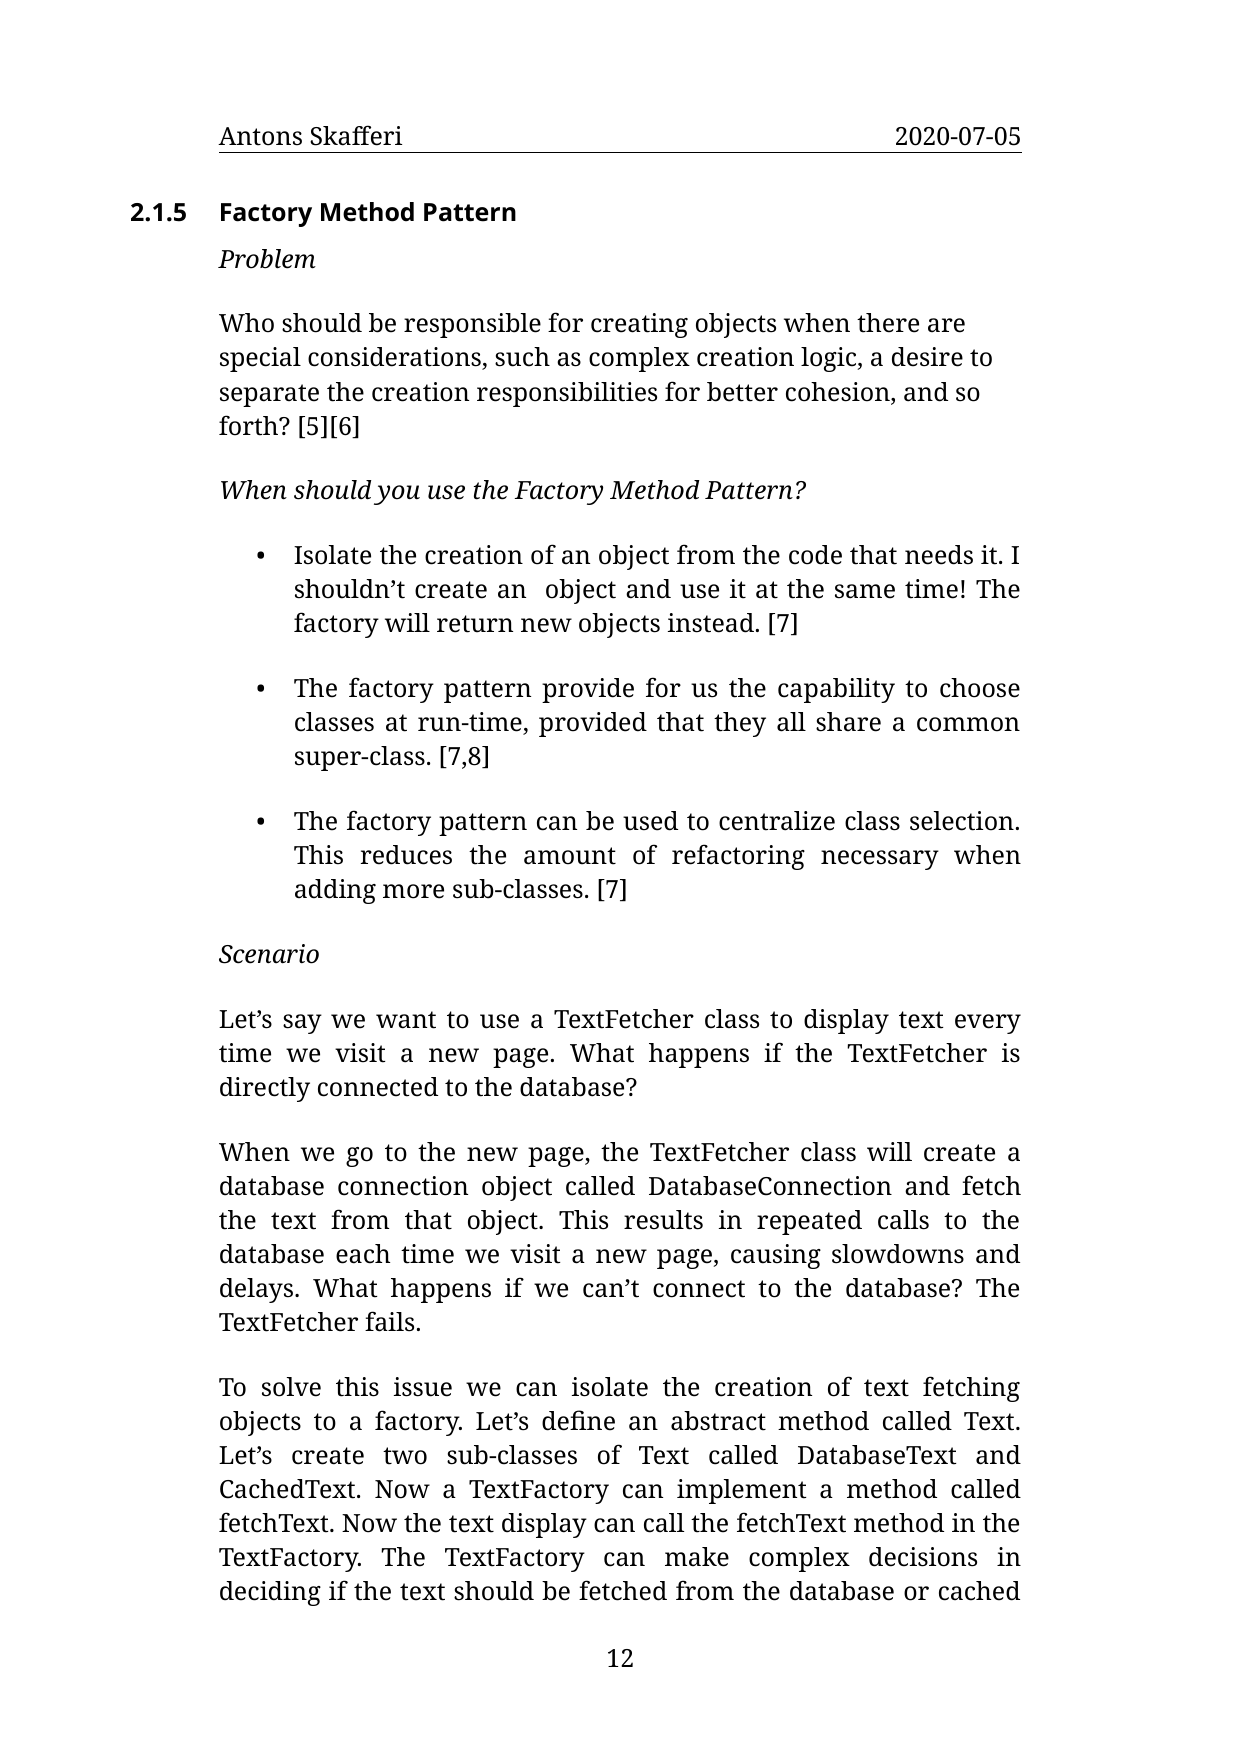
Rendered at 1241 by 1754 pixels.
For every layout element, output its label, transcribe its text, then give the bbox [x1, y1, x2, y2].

text To solve this issue we can isolate the creation of text fetching objects to a factory. Let’s define an abstract method called Text. Let’s create two sub-classes of Text called DatabaseText and CachedText. Now a TextFactory can implement a method called fetchText. Now the text display can call the fetchText method in the TextFactory. The TextFactory can make complex decisions in deciding if the text should be fetched from the database or cached [218, 1369, 1022, 1608]
list The factory pattern provide for us the capability to choose classes at run-time, provided that they all share a common super-class. [7,8] [256, 671, 1022, 773]
text Problem [218, 241, 1022, 275]
list The factory pattern can be used to centralize class selection. This reduces the amount of refactoring necessary when adding more sub-classes. [7] [256, 804, 1022, 906]
text When should you use the Factory Method Pattern? [218, 473, 1022, 507]
text Who should be responsible for creating objects when there are special considerations, such as complex creation logic, a desire to separate the creation responsibilities for better cohesion, and so forth? [5][6] [218, 306, 1022, 442]
text Let’s say we want to use a TextFetcher class to display text every time we visit a new page. What happens if the TextFetcher is directly connected to the database? [218, 1001, 1022, 1103]
text Scenario [218, 937, 1022, 971]
subtitle Factory Method Pattern [130, 194, 1022, 228]
list Isolate the creation of an object from the code that needs it. I shouldn’t create an object and use it at the same time! The factory will return new objects instead. [7] [256, 538, 1022, 640]
text When we go to the new page, the TextFetcher class will create a database connection object called DatabaseConnection and fetch the text from that object. This results in repeated calls to the database each time we visit a new page, causing slowdowns and delays. What happens if we can’t connect to the database? The TextFetcher fails. [218, 1134, 1022, 1339]
